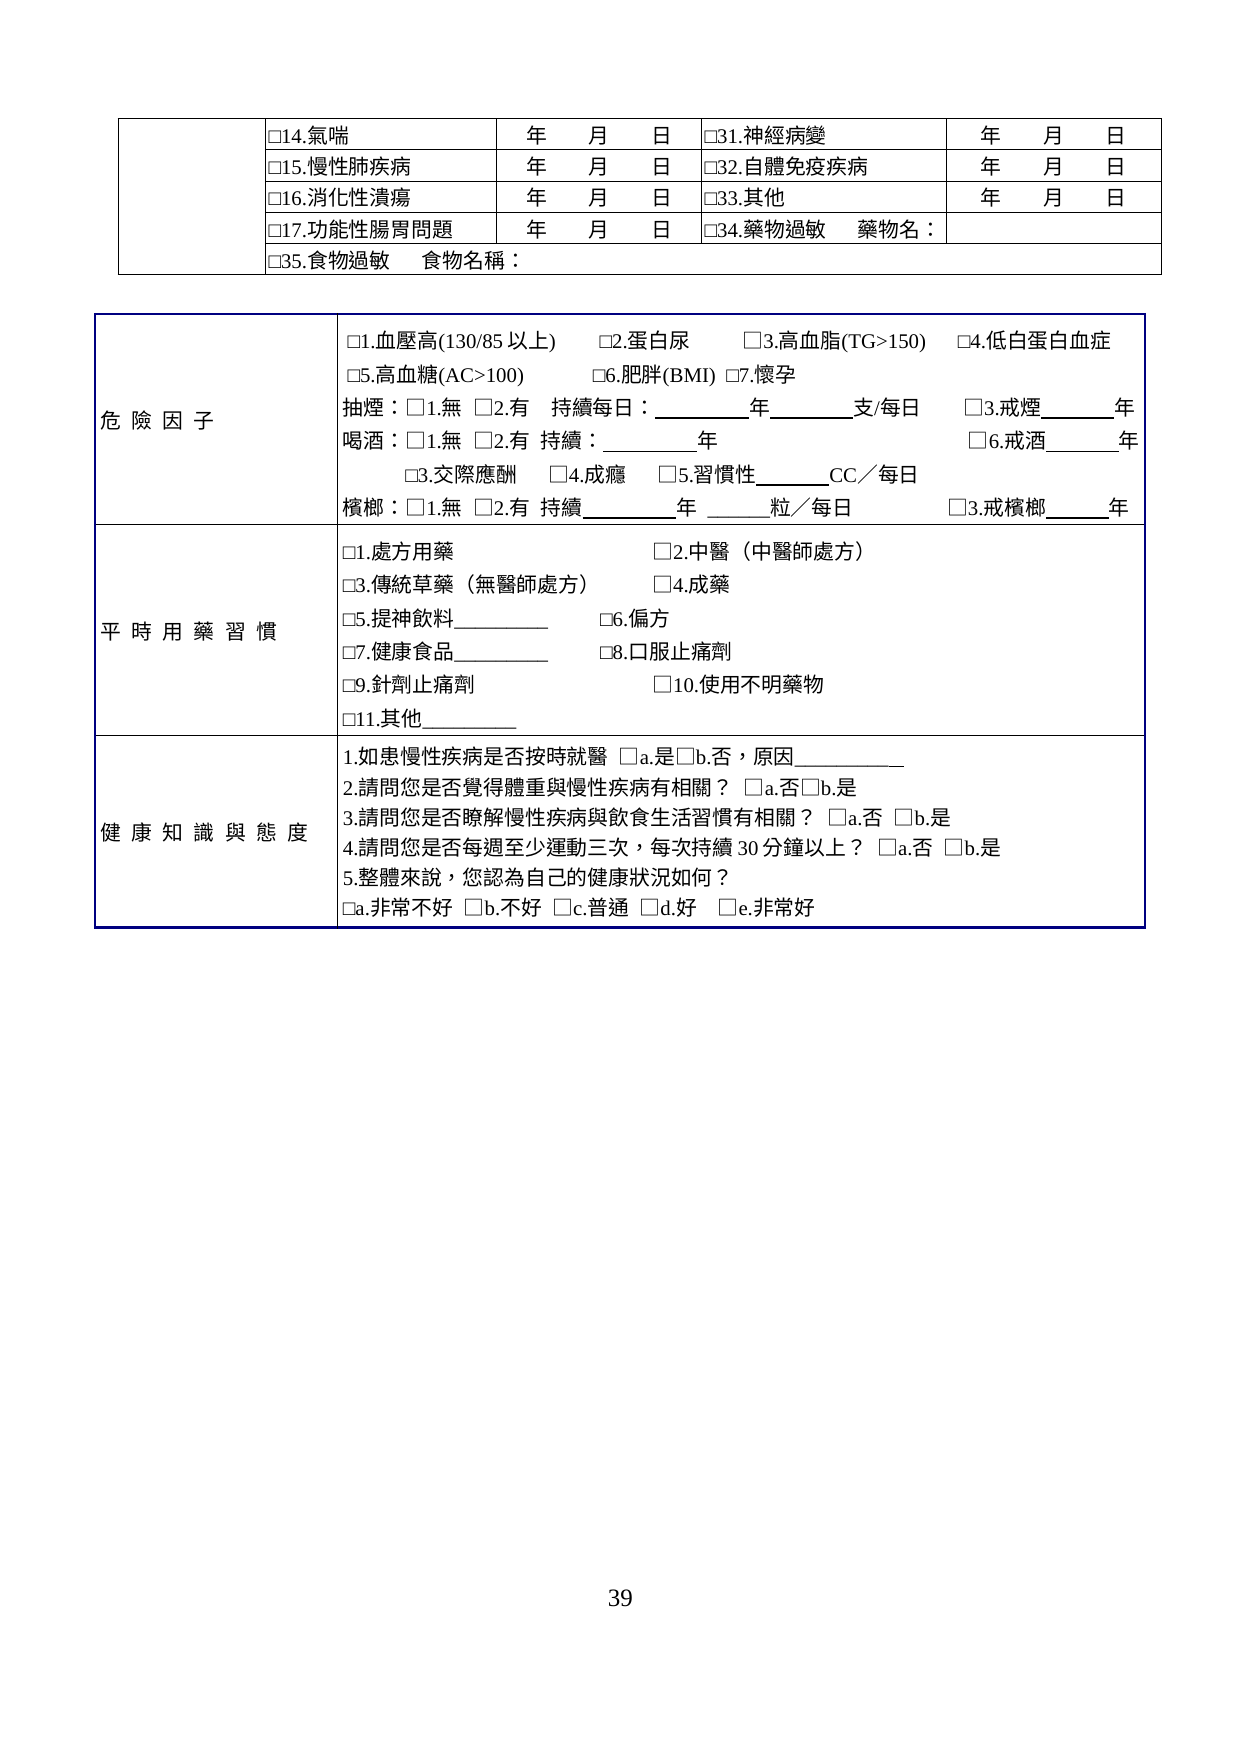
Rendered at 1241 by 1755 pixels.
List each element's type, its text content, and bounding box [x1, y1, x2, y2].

table_cell □17.功能性腸胃問題 [266, 213, 496, 243]
table_cell [947, 213, 1161, 243]
table_cell 1.如患慢性疾病是否按時就醫 □a.是□b.否，原因_________ 2.請問您是否覺得體重與慢性疾病有相關？ □a.否□b.是 3.請問您是否瞭解慢性疾病與飲食生活習慣有相關？ □a.否 □b.是 4.請問您是否每週至少運動三次，每次持續30分鐘以上？ □a.否 □b.是 5.整體來說，您認為自己的健康狀況如何？ □a.非常不好 □b.不好 □c.普通 □d.好 □e.非常好 [338, 736, 1144, 926]
table_cell 年 月 日 [947, 182, 1161, 212]
table_cell 平 時 用 藥 習 慣 [96, 525, 337, 735]
table_cell 年 月 日 [497, 150, 701, 181]
table_cell [119, 119, 265, 274]
table_cell □32.自體免疫疾病 [702, 150, 946, 181]
table_header □1.血壓高(130/85以上) □2.蛋白尿 □3.高血脂(TG>150) □4.低白蛋白血症 □5.高血糖(AC>100) □6.肥胖(BMI) □7.懷孕 抽煙：□1.無 □2.有 持續每日： 年 支/每日 □3.戒煙 年 喝酒：□1.無 □2.有 持續： 年 □6.戒酒 年 □3.交際應酬 □4.成癮 □5.習慣性 CC／每日 檳榔：□1.無 □2.有 持續 年 ______粒／每日 □3.戒檳榔 年 [338, 315, 1144, 524]
table_cell □1.處方用藥 □2.中醫（中醫師處方） □3.傳統草藥（無醫師處方） □4.成藥 □5.提神飲料_________ □6.偏方 □7.健康食品_________ □8.口服止痛劑 □9.針劑止痛劑 □10.使用不明藥物 □11.其他_________ [338, 525, 1144, 735]
table_cell □31.神經病變 [702, 119, 946, 149]
table_cell 年 月 日 [947, 119, 1161, 149]
table_cell 健 康 知 識 與 態 度 [96, 736, 337, 926]
table_cell □33.其他 [702, 182, 946, 212]
table_cell □35.食物過敏 食物名稱： [266, 244, 1161, 274]
table_cell 年 月 日 [497, 119, 701, 149]
table_cell 年 月 日 [947, 150, 1161, 181]
table_header 危 險 因 子 [96, 315, 337, 524]
table_cell 年 月 日 [497, 213, 701, 243]
table_cell □16.消化性潰瘍 [266, 182, 496, 212]
table_cell □14.氣喘 [266, 119, 496, 149]
table_cell □34.藥物過敏 藥物名： [702, 213, 946, 243]
table_cell 年 月 日 [497, 182, 701, 212]
table_cell □15.慢性肺疾病 [266, 150, 496, 181]
